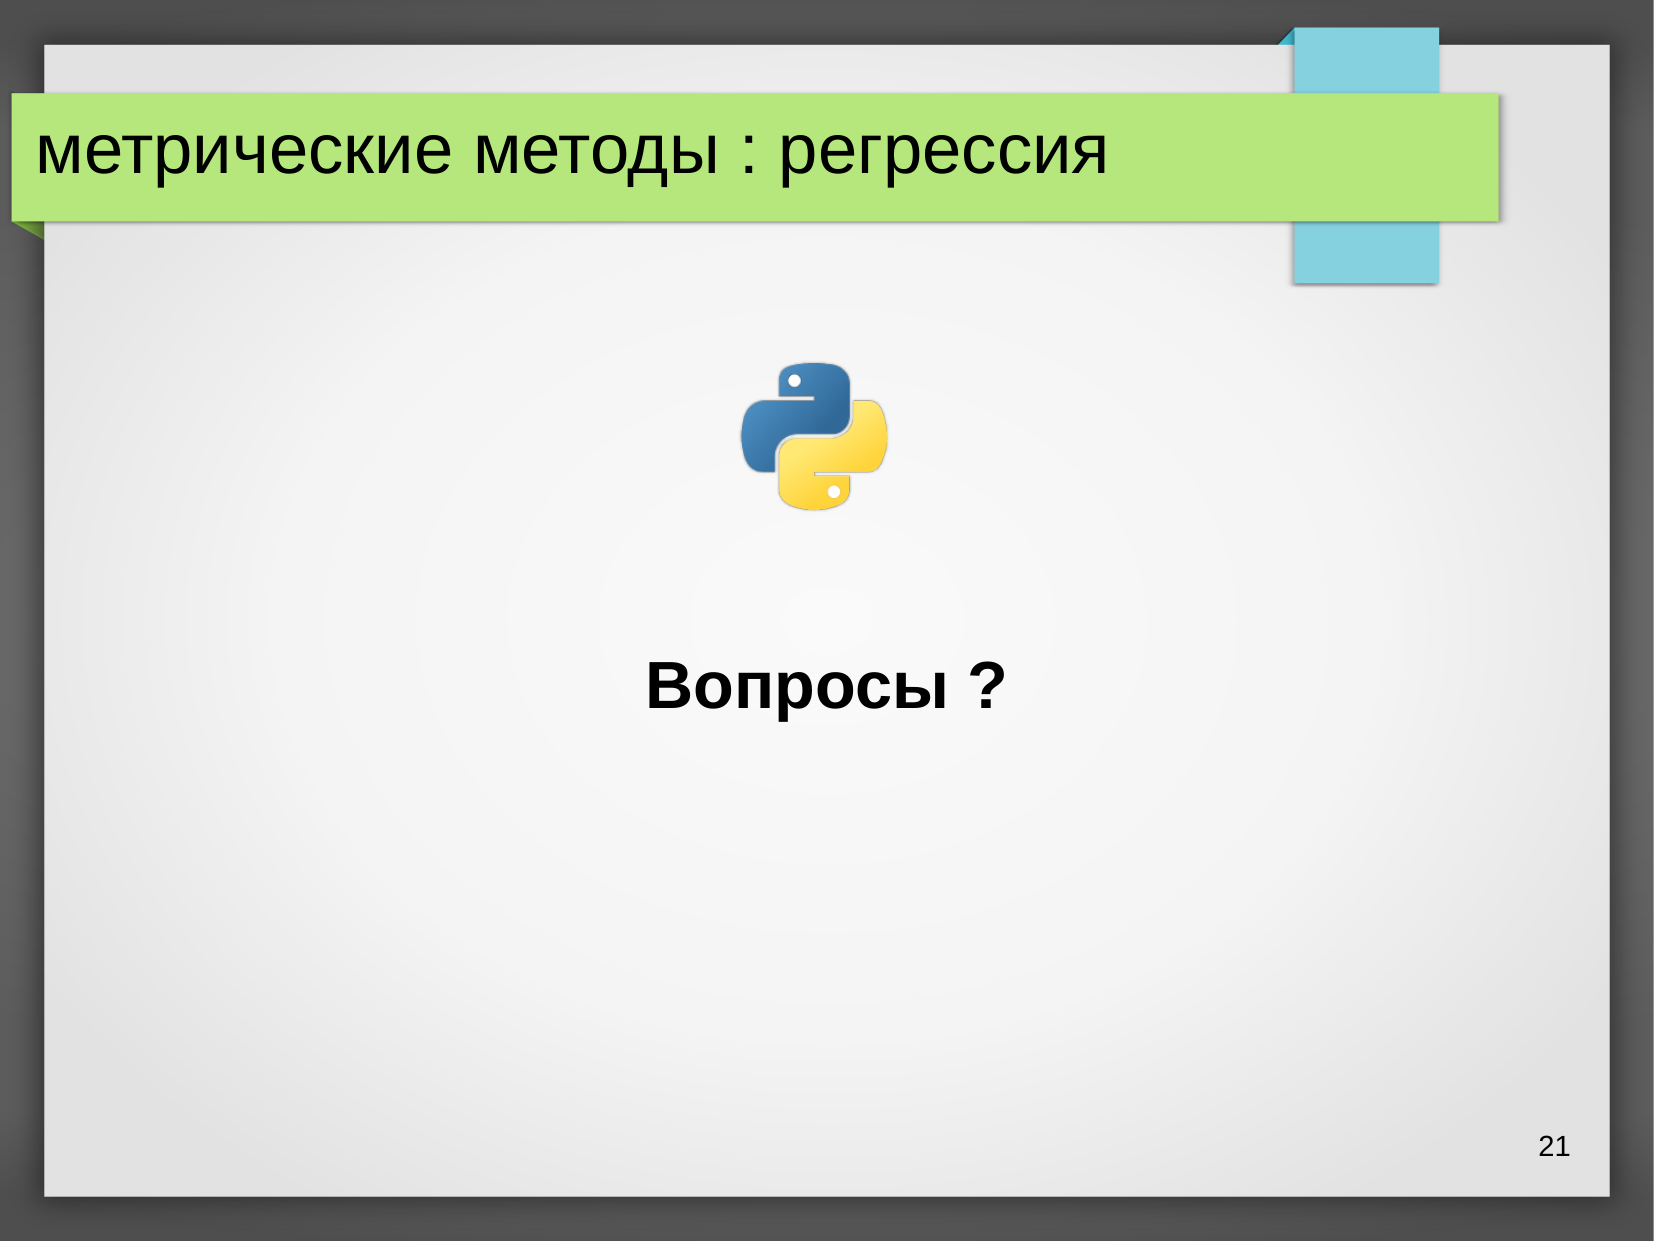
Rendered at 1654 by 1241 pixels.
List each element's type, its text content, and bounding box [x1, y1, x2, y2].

title метрические методы : регрессия [35, 108, 1170, 190]
subtitle Вопросы ? [82, 236, 1571, 1134]
picture [0, 0, 1654, 1241]
